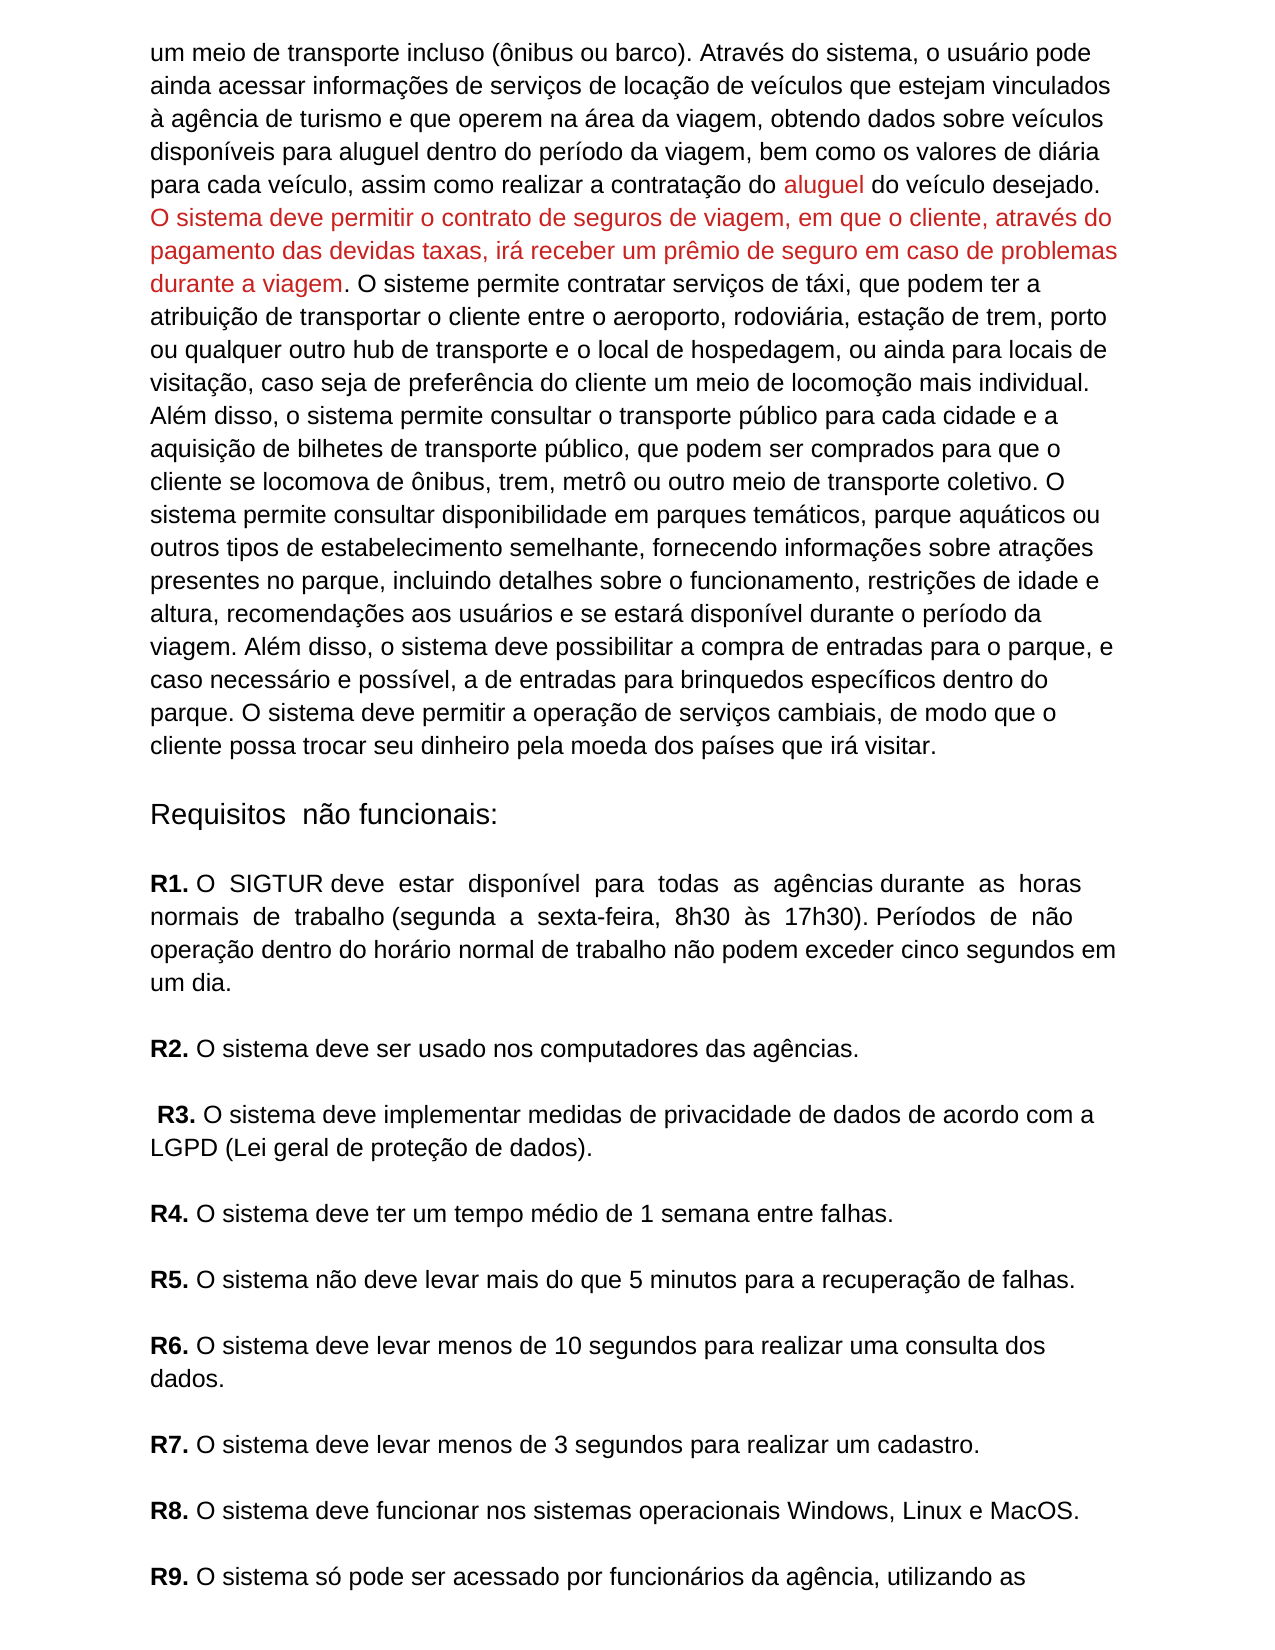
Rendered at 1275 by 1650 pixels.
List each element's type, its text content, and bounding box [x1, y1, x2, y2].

text R2. O sistema deve ser usado nos computadores das agências. [150, 1034, 1125, 1063]
text R1. O SIGTUR deve estar disponível para todas as agências durante as horas normais de trabalho (segunda a sexta-feira, 8h30 às 17h30). Períodos de não operação dentro do horário normal de trabalho não podem exceder cinco segundos em um dia. [150, 869, 1125, 997]
text R3. O sistema deve implementar medidas de privacidade de dados de acordo com a LGPD (Lei geral de proteção de dados). [150, 1100, 1125, 1162]
text R7. O sistema deve levar menos de 3 segundos para realizar um cadastro. [150, 1430, 1125, 1459]
text R6. O sistema deve levar menos de 10 segundos para realizar uma consulta dos dados. [150, 1331, 1125, 1393]
text O sistema deve permitir o contrato de seguros de viagem, em que o cliente, através do pagamento das devidas taxas, irá receber um prêmio de seguro em caso de problemas durante a viagem. O sisteme permite contratar serviços de táxi, que podem ter a atribuição de transportar o cliente entre o aeroporto, rodoviária, estação de trem, porto ou qualquer outro hub de transporte e o local de hospedagem, ou ainda para locais de visitação, caso seja de preferência do cliente um meio de locomoção mais individual. Além disso, o sistema permite consultar o transporte público para cada cidade e a aquisição de bilhetes de transporte público, que podem ser comprados para que o cliente se locomova de ônibus, trem, metrô ou outro meio de transporte coletivo. O sistema permite consultar disponibilidade em parques temáticos, parque aquáticos ou outros tipos de estabelecimento semelhante, fornecendo informações sobre atrações presentes no parque, incluindo detalhes sobre o funcionamento, restrições de idade e altura, recomendações aos usuários e se estará disponível durante o período da viagem. Além disso, o sistema deve possibilitar a compra de entradas para o parque, e caso necessário e possível, a de entradas para brinquedos específicos dentro do parque. O sistema deve permitir a operação de serviços cambiais, de modo que o cliente possa trocar seu dinheiro pela moeda dos países que irá visitar. [150, 203, 1125, 760]
text um meio de transporte incluso (ônibus ou barco). Através do sistema, o usuário pode ainda acessar informações de serviços de locação de veículos que estejam vinculados à agência de turismo e que operem na área da viagem, obtendo dados sobre veículos disponíveis para aluguel dentro do período da viagem, bem como os valores de diária para cada veículo, assim como realizar a contratação do aluguel do veículo desejado. [150, 38, 1125, 199]
text R9. O sistema só pode ser acessado por funcionários da agência, utilizando as [150, 1562, 1125, 1591]
text R5. O sistema não deve levar mais do que 5 minutos para a recuperação de falhas. [150, 1265, 1125, 1294]
text R8. O sistema deve funcionar nos sistemas operacionais Windows, Linux e MacOS. [150, 1496, 1125, 1525]
text Requisitos não funcionais: [150, 797, 1125, 831]
text R4. O sistema deve ter um tempo médio de 1 semana entre falhas. [150, 1199, 1125, 1228]
